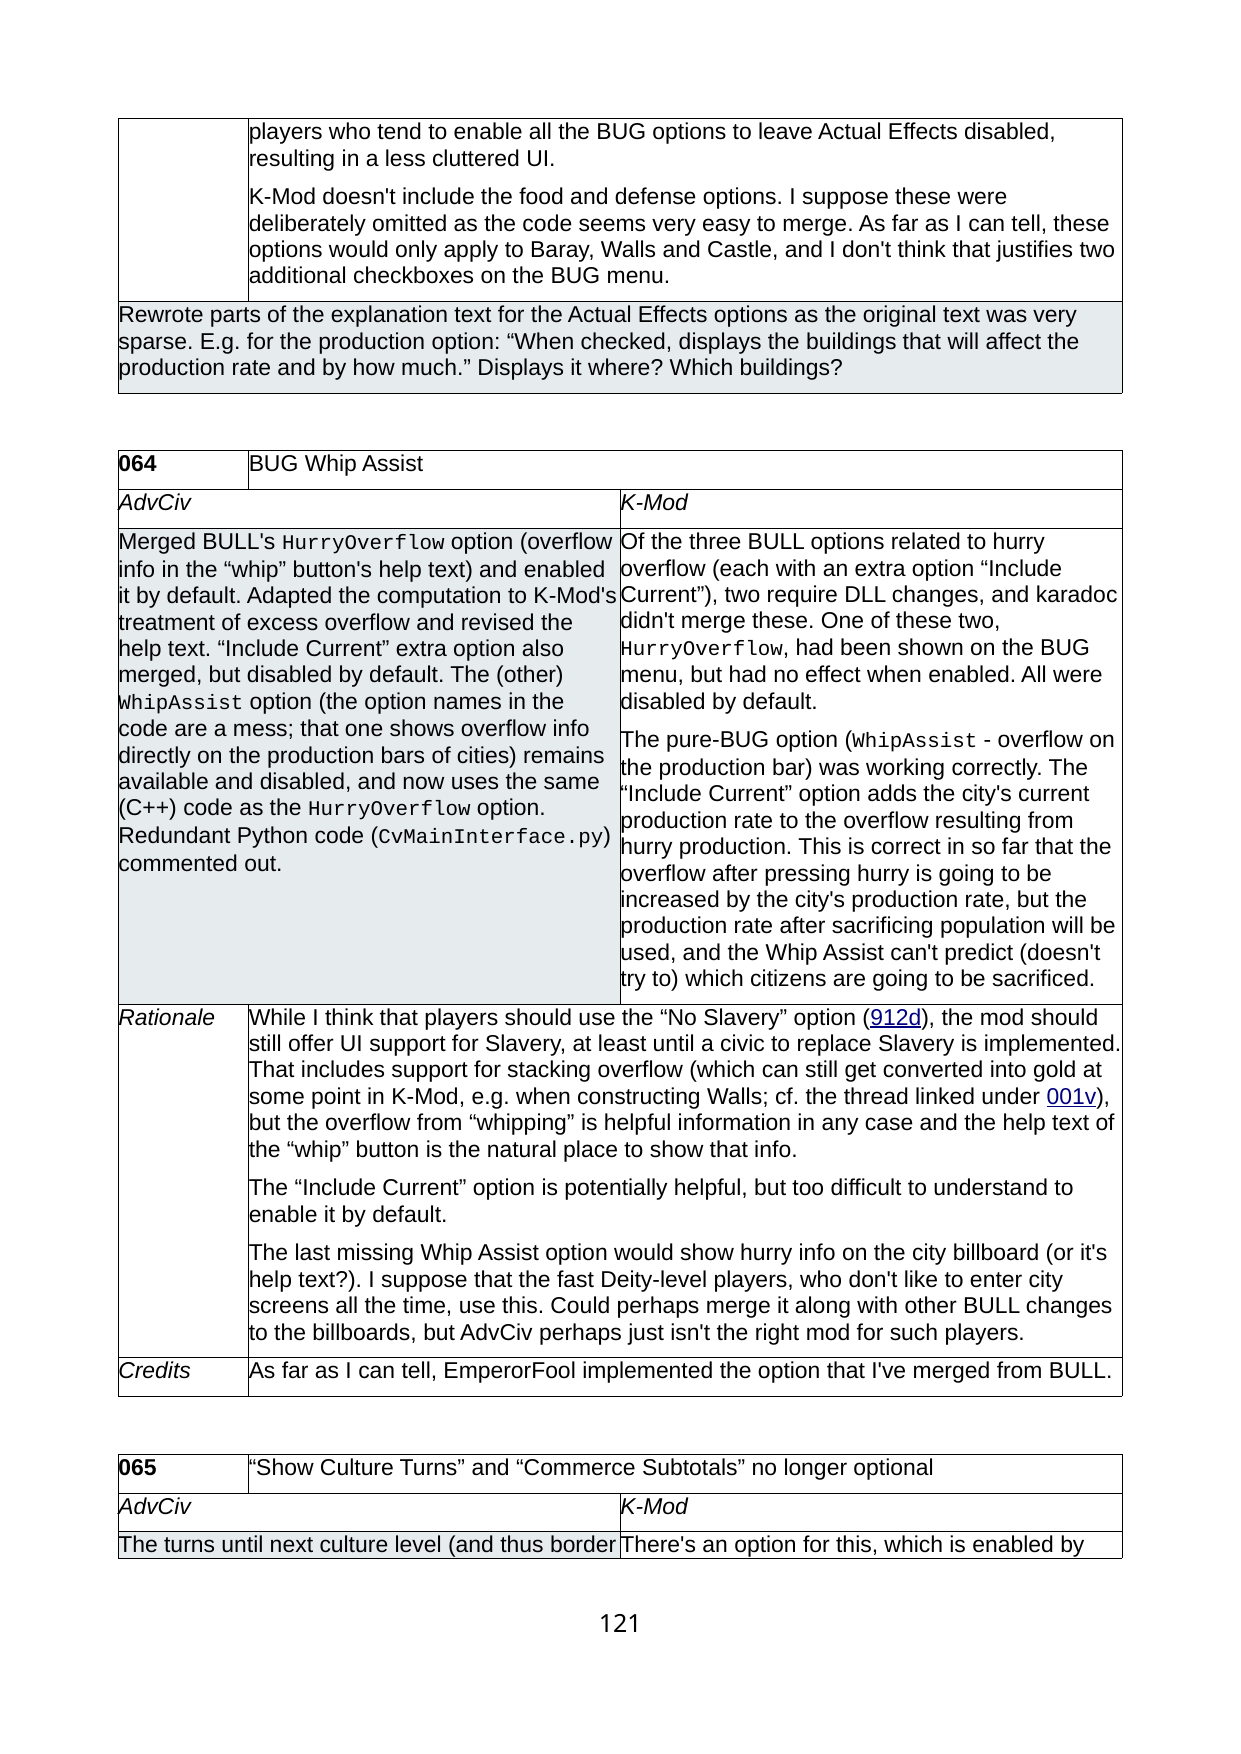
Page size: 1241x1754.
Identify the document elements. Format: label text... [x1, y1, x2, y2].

table_cell players who tend to enable all the BUG options to leave Actual Effects disabled, resulting in a less cluttered UI. K-Mod doesn't include the food and defense options. I suppose these were deliberately omitted as the code seems very easy to merge. As far as I can tell, these options would only apply to Baray, Walls and Castle, and I don't think that justifies two additional checkboxes on the BUG menu. [249, 119, 1122, 301]
table_cell Rationale [119, 1005, 248, 1357]
table_cell There's an option for this, which is enabled by [621, 1532, 1122, 1558]
table_cell While I think that players should use the “No Slavery” option (912d), the mod should still offer UI support for Slavery, at least until a civic to replace Slavery is implemented. That includes support for stacking overflow (which can still get converted into gold at some point in K-Mod, e.g. when constructing Walls; cf. the thread linked under 001v), but the overflow from “whipping” is helpful information in any case and the help text of the “whip” button is the natural place to show that info. The “Include Current” option is potentially helpful, but too difficult to understand to enable it by default. The last missing Whip Assist option would show hurry info on the city billboard (or it's help text?). I suppose that the fast Deity-level players, who don't like to enter city screens all the time, use this. Could perhaps merge it along with other BULL changes to the billboards, but AdvCiv perhaps just isn't the right mod for such players. [249, 1005, 1122, 1357]
table_header 064 [119, 451, 248, 489]
table_header BUG Whip Assist [249, 451, 1122, 489]
table_cell [119, 119, 248, 301]
table_header “Show Culture Turns” and “Commerce Subtotals” no longer optional [249, 1455, 1122, 1492]
table_cell Of the three BULL options related to hurry overflow (each with an extra option “Include Current”), two require DLL changes, and karadoc didn't merge these. One of these two, HurryOverflow, had been shown on the BUG menu, but had no effect when enabled. All were disabled by default. The pure-BUG option (WhipAssist - overflow on the production bar) was working correctly. The “Include Current” option adds the city's current production rate to the overflow resulting from hurry production. This is correct in so far that the overflow after pressing hurry is going to be increased by the city's production rate, but the production rate after sacrificing population will be used, and the Whip Assist can't predict (doesn't try to) which citizens are going to be sacrificed. [621, 529, 1122, 1004]
table_cell K-Mod [621, 490, 1122, 528]
table_cell Credits [119, 1358, 248, 1396]
table_cell K-Mod [621, 1494, 1122, 1531]
table_cell AdvCiv [119, 490, 620, 528]
table_header 065 [119, 1455, 248, 1492]
table_cell The turns until next culture level (and thus border [119, 1532, 620, 1558]
table_cell Rewrote parts of the explanation text for the Actual Effects options as the original text was very sparse. E.g. for the production option: “When checked, displays the buildings that will affect the production rate and by how much.” Displays it where? Which buildings? [119, 302, 1122, 393]
table_cell As far as I can tell, EmperorFool implemented the option that I've merged from BULL. [249, 1358, 1122, 1396]
table_cell Merged BULL's HurryOverflow option (overflow info in the “whip” button's help text) and enabled it by default. Adapted the computation to K-Mod's treatment of excess overflow and revised the help text. “Include Current” extra option also merged, but disabled by default. The (other) WhipAssist option (the option names in the code are a mess; that one shows overflow info directly on the production bars of cities) remains available and disabled, and now uses the same (C++) code as the HurryOverflow option. Redundant Python code (CvMainInterface.py) commented out. [119, 529, 620, 1004]
table_cell AdvCiv [119, 1494, 620, 1531]
